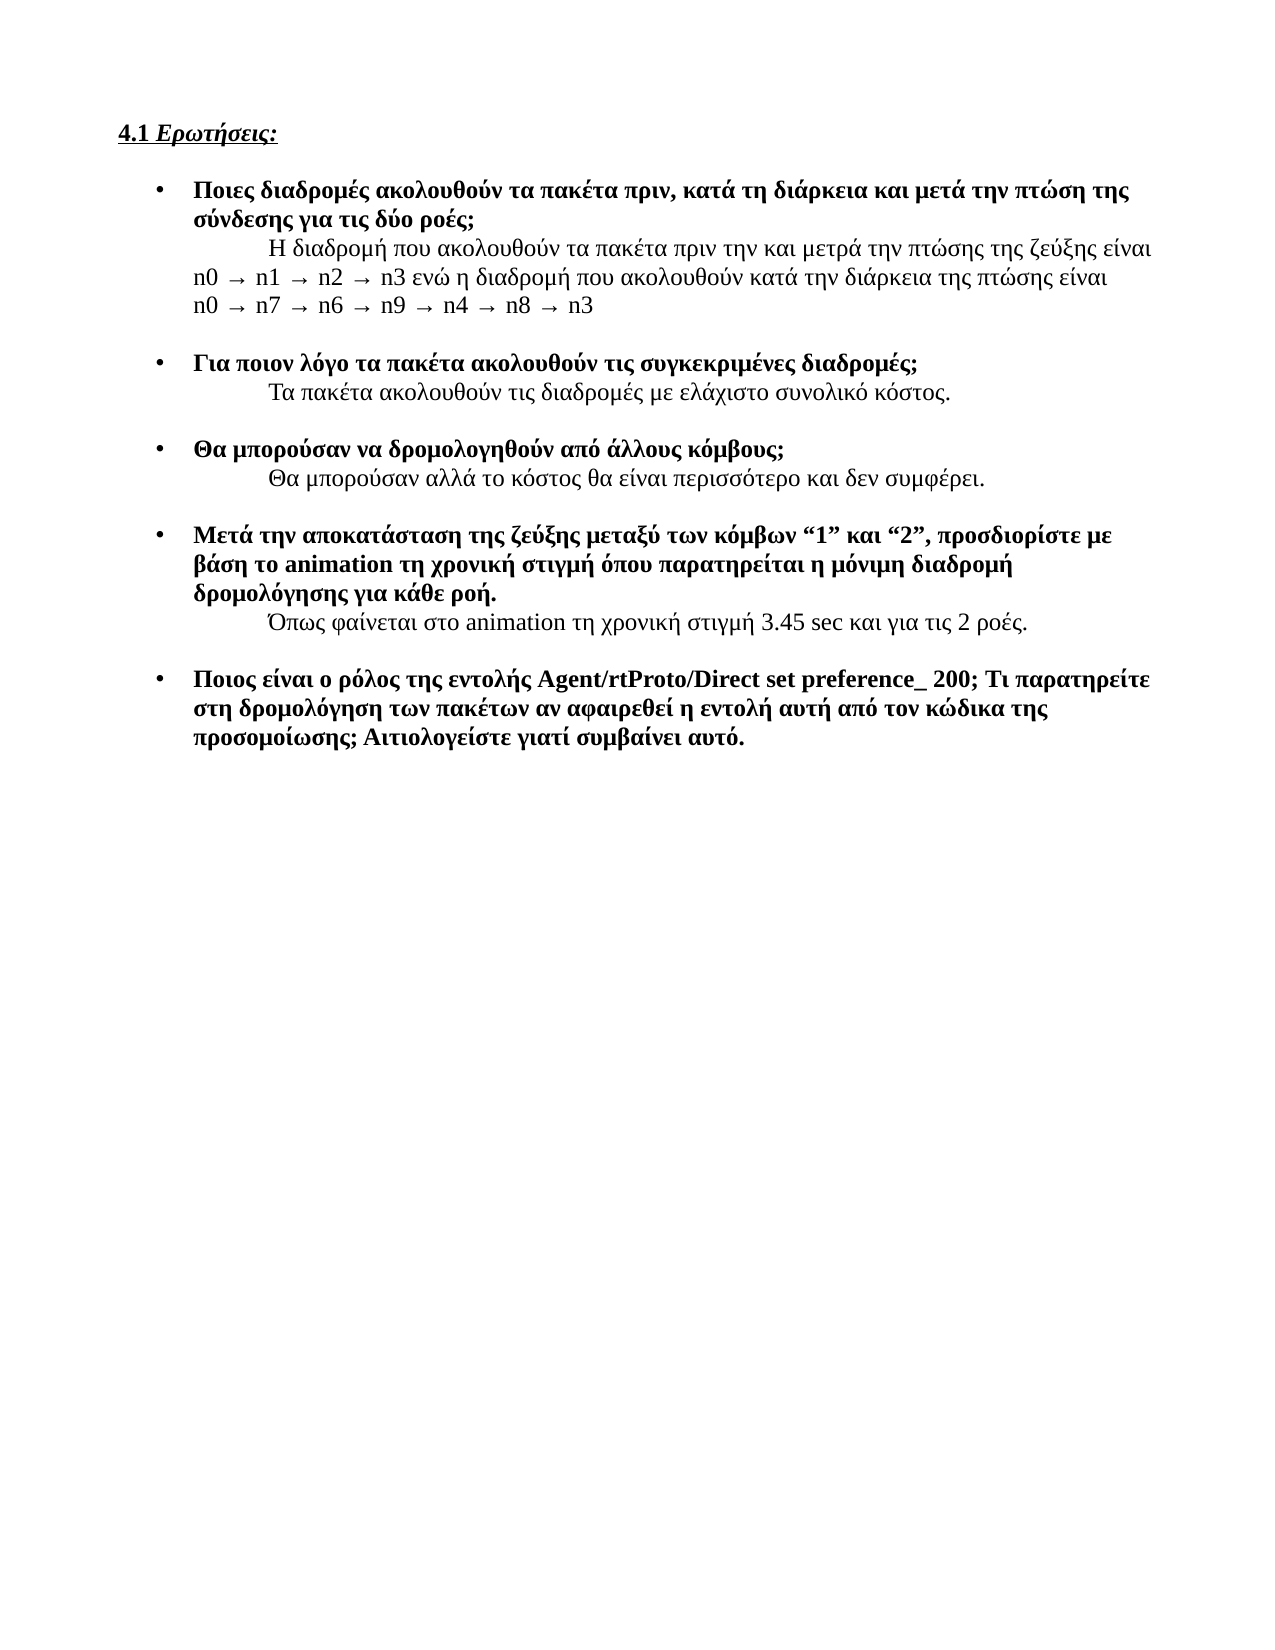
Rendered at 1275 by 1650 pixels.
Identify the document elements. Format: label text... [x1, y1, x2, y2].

text Η διαδρομή που ακολουθούν τα πακέτα πριν την και μετρά την πτώσης της ζεύξης είναι n0 → n1 → n2 → n3 ενώ η διαδρομή που ακολουθούν κατά την διάρκεια της πτώσης είναι n0 → n7 → n6 → n9 → n4 → n8 → n3 [118, 233, 1157, 319]
text Τα πακέτα ακολουθούν τις διαδρομές με ελάχιστο συνολικό κόστος. [118, 377, 1157, 406]
list Για ποιον λόγο τα πακέτα ακολουθούν τις συγκεκριμένες διαδρομές; [156, 348, 1157, 377]
text 4.1 Ερωτήσεις: [118, 118, 1157, 147]
list Ποιος είναι ο ρόλος της εντολής Agent/rtProto/Direct set preference_ 200; Τι παρατηρείτε στη δρομολόγηση των πακέτων αν αφαιρεθεί η εντολή αυτή από τον κώδικα της προσομοίωσης; Αιτιολογείστε γιατί συμβαίνει αυτό. [156, 664, 1157, 751]
list Ποιες διαδρομές ακολουθούν τα πακέτα πριν, κατά τη διάρκεια και μετά την πτώση της σύνδεσης για τις δύο ροές; [156, 176, 1157, 233]
list Μετά την αποκατάσταση της ζεύξης μεταξύ των κόμβων “1” και “2”, προσδιορίστε με βάση το animation τη χρονική στιγμή όπου παρατηρείται η μόνιμη διαδρομή δρομολόγησης για κάθε ροή. [156, 521, 1157, 607]
text Θα μπορούσαν αλλά το κόστος θα είναι περισσότερο και δεν συμφέρει. [118, 463, 1157, 492]
text Όπως φαίνεται στο animation τη χρονική στιγμή 3.45 sec και για τις 2 ροές. [118, 607, 1157, 636]
list Θα μπορούσαν να δρομολογηθούν από άλλους κόμβους; [156, 434, 1157, 463]
